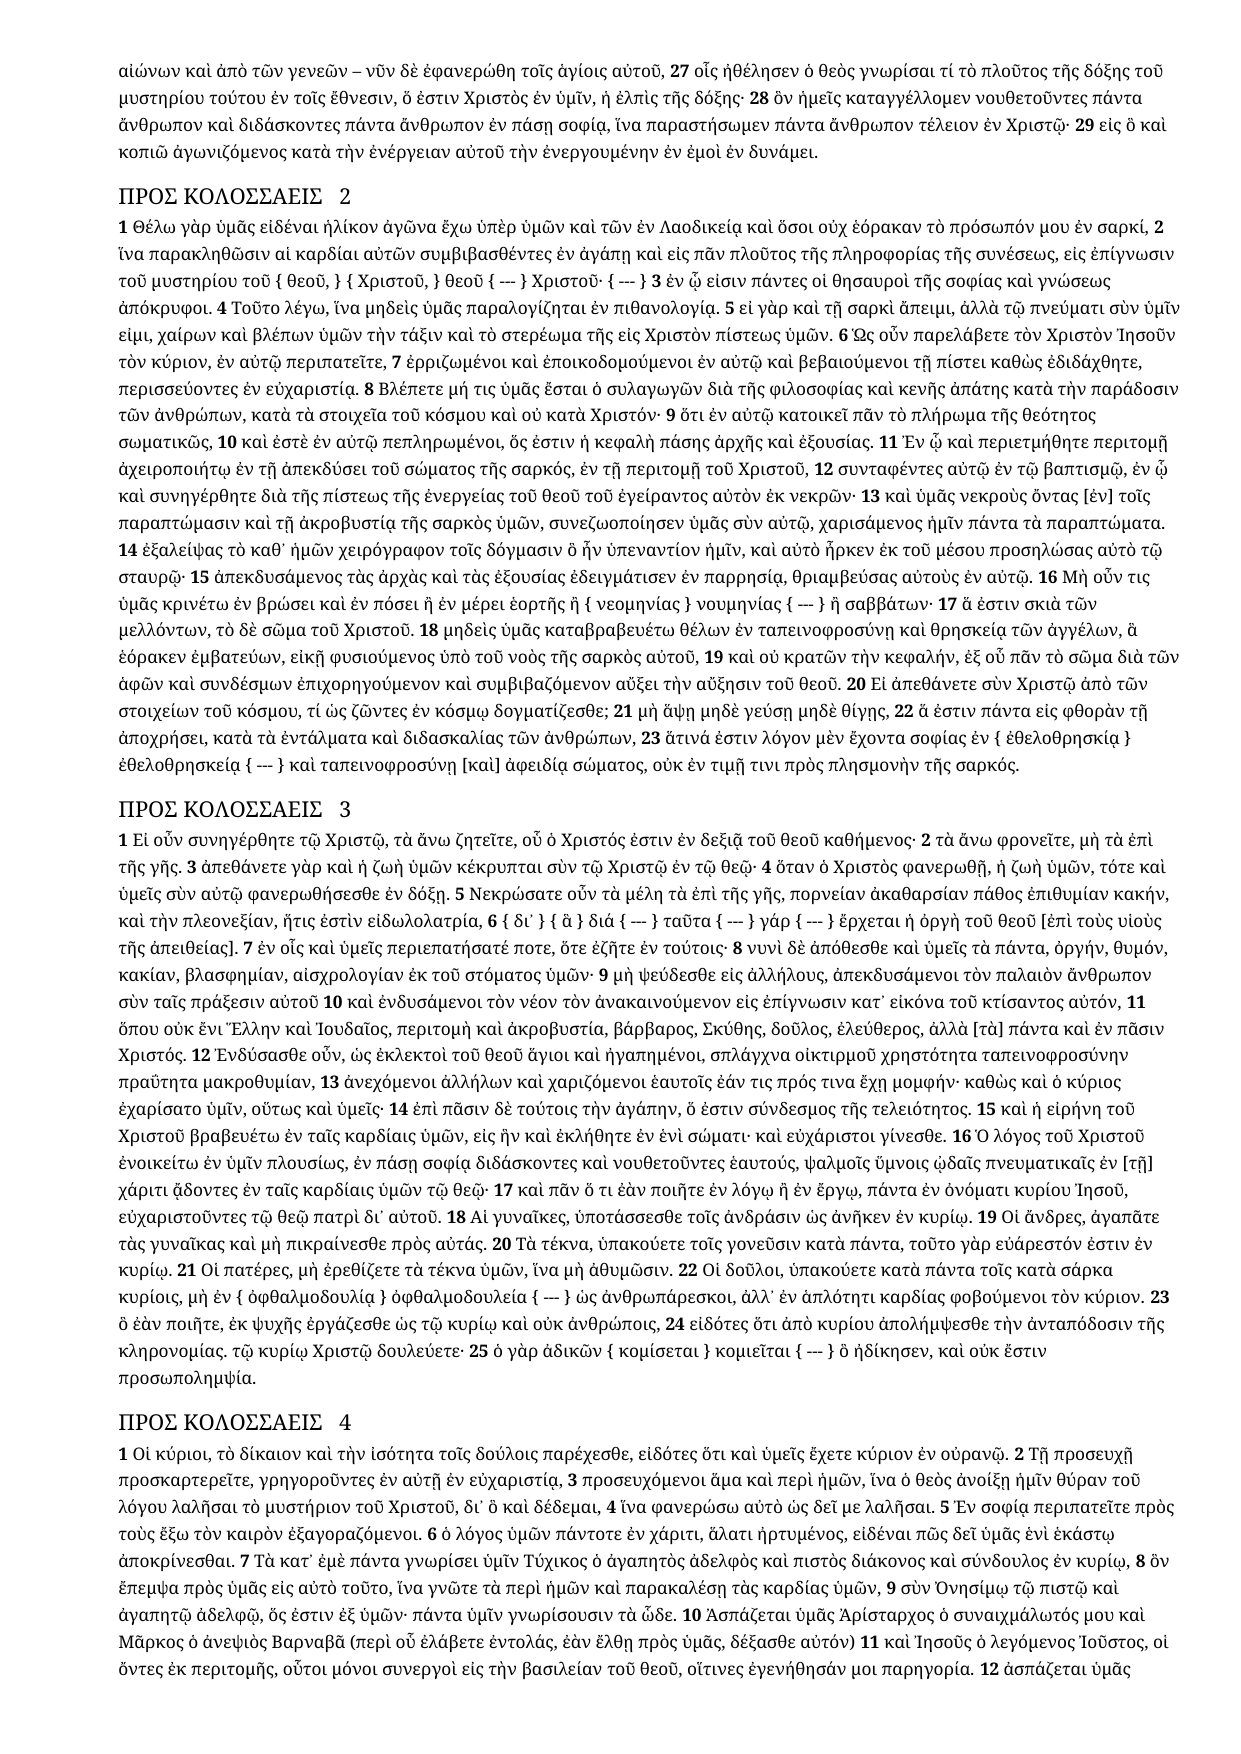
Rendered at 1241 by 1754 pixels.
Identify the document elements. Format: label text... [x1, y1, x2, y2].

text αἰώνων καὶ ἀπὸ τῶν γενεῶν – νῦν δὲ ἐφανερώθη τοῖς ἁγίοις αὐτοῦ, 27 οἷς ἠθέλησεν ὁ θεὸς γνωρίσαι τί τὸ πλοῦτος τῆς δόξης τοῦ μυστηρίου τούτου ἐν τοῖς ἔθνεσιν, ὅ ἐστιν Χριστὸς ἐν ὑμῖν, ἡ ἐλπὶς τῆς δόξης· 28 ὃν ἡμεῖς καταγγέλλομεν νουθετοῦντες πάντα ἄνθρωπον καὶ διδάσκοντες πάντα ἄνθρωπον ἐν πάσῃ σοφίᾳ, ἵνα παραστήσωμεν πάντα ἄνθρωπον τέλειον ἐν Χριστῷ· 29 εἰς ὃ καὶ κοπιῶ ἀγωνιζόμενος κατὰ τὴν ἐνέργειαν αὐτοῦ τὴν ἐνεργουμένην ἐν ἐμοὶ ἐν δυνάμει. [118, 59, 1181, 163]
text ΠΡΟΣ ΚΟΛΟΣΣΑΕΙΣ 4 [118, 1407, 1181, 1437]
text ΠΡΟΣ ΚΟΛΟΣΣΑΕΙΣ 3 [118, 794, 1181, 824]
text 1 Οἱ κύριοι, τὸ δίκαιον καὶ τὴν ἰσότητα τοῖς δούλοις παρέχεσθε, εἰδότες ὅτι καὶ ὑμεῖς ἔχετε κύριον ἐν οὐρανῷ. 2 Τῇ προσευχῇ προσκαρτερεῖτε, γρηγοροῦντες ἐν αὐτῇ ἐν εὐχαριστίᾳ, 3 προσευχόμενοι ἅμα καὶ περὶ ἡμῶν, ἵνα ὁ θεὸς ἀνοίξῃ ἡμῖν θύραν τοῦ λόγου λαλῆσαι τὸ μυστήριον τοῦ Χριστοῦ, δι᾽ ὃ καὶ δέδεμαι, 4 ἵνα φανερώσω αὐτὸ ὡς δεῖ με λαλῆσαι. 5 Ἐν σοφίᾳ περιπατεῖτε πρὸς τοὺς ἔξω τὸν καιρὸν ἐξαγοραζόμενοι. 6 ὁ λόγος ὑμῶν πάντοτε ἐν χάριτι, ἅλατι ἠρτυμένος, εἰδέναι πῶς δεῖ ὑμᾶς ἑνὶ ἑκάστῳ ἀποκρίνεσθαι. 7 Τὰ κατ᾽ ἐμὲ πάντα γνωρίσει ὑμῖν Τύχικος ὁ ἀγαπητὸς ἀδελφὸς καὶ πιστὸς διάκονος καὶ σύνδουλος ἐν κυρίῳ, 8 ὃν ἔπεμψα πρὸς ὑμᾶς εἰς αὐτὸ τοῦτο, ἵνα γνῶτε τὰ περὶ ἡμῶν καὶ παρακαλέσῃ τὰς καρδίας ὑμῶν, 9 σὺν Ὀνησίμῳ τῷ πιστῷ καὶ ἀγαπητῷ ἀδελφῷ, ὅς ἐστιν ἐξ ὑμῶν· πάντα ὑμῖν γνωρίσουσιν τὰ ὧδε. 10 Ἀσπάζεται ὑμᾶς Ἀρίσταρχος ὁ συναιχμάλωτός μου καὶ Μᾶρκος ὁ ἀνεψιὸς Βαρναβᾶ (περὶ οὗ ἐλάβετε ἐντολάς, ἐὰν ἔλθῃ πρὸς ὑμᾶς, δέξασθε αὐτόν) 11 καὶ Ἰησοῦς ὁ λεγόμενος Ἰοῦστος, οἱ ὄντες ἐκ περιτομῆς, οὗτοι μόνοι συνεργοὶ εἰς τὴν βασιλείαν τοῦ θεοῦ, οἵτινες ἐγενήθησάν μοι παρηγορία. 12 ἀσπάζεται ὑμᾶς [118, 1442, 1181, 1680]
text 1 Θέλω γὰρ ὑμᾶς εἰδέναι ἡλίκον ἀγῶνα ἔχω ὑπὲρ ὑμῶν καὶ τῶν ἐν Λαοδικείᾳ καὶ ὅσοι οὐχ ἑόρακαν τὸ πρόσωπόν μου ἐν σαρκί, 2 ἵνα παρακληθῶσιν αἱ καρδίαι αὐτῶν συμβιβασθέντες ἐν ἀγάπῃ καὶ εἰς πᾶν πλοῦτος τῆς πληροφορίας τῆς συνέσεως, εἰς ἐπίγνωσιν τοῦ μυστηρίου τοῦ { θεοῦ, } { Χριστοῦ, } θεοῦ { --- } Χριστοῦ· { --- } 3 ἐν ᾧ εἰσιν πάντες οἱ θησαυροὶ τῆς σοφίας καὶ γνώσεως ἀπόκρυφοι. 4 Τοῦτο λέγω, ἵνα μηδεὶς ὑμᾶς παραλογίζηται ἐν πιθανολογίᾳ. 5 εἰ γὰρ καὶ τῇ σαρκὶ ἄπειμι, ἀλλὰ τῷ πνεύματι σὺν ὑμῖν εἰμι, χαίρων καὶ βλέπων ὑμῶν τὴν τάξιν καὶ τὸ στερέωμα τῆς εἰς Χριστὸν πίστεως ὑμῶν. 6 Ὡς οὖν παρελάβετε τὸν Χριστὸν Ἰησοῦν τὸν κύριον, ἐν αὐτῷ περιπατεῖτε, 7 ἐρριζωμένοι καὶ ἐποικοδομούμενοι ἐν αὐτῷ καὶ βεβαιούμενοι τῇ πίστει καθὼς ἐδιδάχθητε, περισσεύοντες ἐν εὐχαριστίᾳ. 8 Βλέπετε μή τις ὑμᾶς ἔσται ὁ συλαγωγῶν διὰ τῆς φιλοσοφίας καὶ κενῆς ἀπάτης κατὰ τὴν παράδοσιν τῶν ἀνθρώπων, κατὰ τὰ στοιχεῖα τοῦ κόσμου καὶ οὐ κατὰ Χριστόν· 9 ὅτι ἐν αὐτῷ κατοικεῖ πᾶν τὸ πλήρωμα τῆς θεότητος σωματικῶς, 10 καὶ ἐστὲ ἐν αὐτῷ πεπληρωμένοι, ὅς ἐστιν ἡ κεφαλὴ πάσης ἀρχῆς καὶ ἐξουσίας. 11 Ἐν ᾧ καὶ περιετμήθητε περιτομῇ ἀχειροποιήτῳ ἐν τῇ ἀπεκδύσει τοῦ σώματος τῆς σαρκός, ἐν τῇ περιτομῇ τοῦ Χριστοῦ, 12 συνταφέντες αὐτῷ ἐν τῷ βαπτισμῷ, ἐν ᾧ καὶ συνηγέρθητε διὰ τῆς πίστεως τῆς ἐνεργείας τοῦ θεοῦ τοῦ ἐγείραντος αὐτὸν ἐκ νεκρῶν· 13 καὶ ὑμᾶς νεκροὺς ὄντας [ἐν] τοῖς παραπτώμασιν καὶ τῇ ἀκροβυστίᾳ τῆς σαρκὸς ὑμῶν, συνεζωοποίησεν ὑμᾶς σὺν αὐτῷ, χαρισάμενος ἡμῖν πάντα τὰ παραπτώματα. 14 ἐξαλείψας τὸ καθ᾽ ἡμῶν χειρόγραφον τοῖς δόγμασιν ὃ ἦν ὑπεναντίον ἡμῖν, καὶ αὐτὸ ἦρκεν ἐκ τοῦ μέσου προσηλώσας αὐτὸ τῷ σταυρῷ· 15 ἀπεκδυσάμενος τὰς ἀρχὰς καὶ τὰς ἐξουσίας ἐδειγμάτισεν ἐν παρρησίᾳ, θριαμβεύσας αὐτοὺς ἐν αὐτῷ. 16 Μὴ οὖν τις ὑμᾶς κρινέτω ἐν βρώσει καὶ ἐν πόσει ἢ ἐν μέρει ἑορτῆς ἢ { νεομηνίας } νουμηνίας { --- } ἢ σαββάτων· 17 ἅ ἐστιν σκιὰ τῶν μελλόντων, τὸ δὲ σῶμα τοῦ Χριστοῦ. 18 μηδεὶς ὑμᾶς καταβραβευέτω θέλων ἐν ταπεινοφροσύνῃ καὶ θρησκείᾳ τῶν ἀγγέλων, ἃ ἑόρακεν ἐμβατεύων, εἰκῇ φυσιούμενος ὑπὸ τοῦ νοὸς τῆς σαρκὸς αὐτοῦ, 19 καὶ οὐ κρατῶν τὴν κεφαλήν, ἐξ οὗ πᾶν τὸ σῶμα διὰ τῶν ἁφῶν καὶ συνδέσμων ἐπιχορηγούμενον καὶ συμβιβαζόμενον αὔξει τὴν αὔξησιν τοῦ θεοῦ. 20 Εἰ ἀπεθάνετε σὺν Χριστῷ ἀπὸ τῶν στοιχείων τοῦ κόσμου, τί ὡς ζῶντες ἐν κόσμῳ δογματίζεσθε; 21 μὴ ἅψῃ μηδὲ γεύσῃ μηδὲ θίγῃς, 22 ἅ ἐστιν πάντα εἰς φθορὰν τῇ ἀποχρήσει, κατὰ τὰ ἐντάλματα καὶ διδασκαλίας τῶν ἀνθρώπων, 23 ἅτινά ἐστιν λόγον μὲν ἔχοντα σοφίας ἐν { ἐθελοθρησκίᾳ } ἐθελοθρησκείᾳ { --- } καὶ ταπεινοφροσύνῃ [καὶ] ἀφειδίᾳ σώματος, οὐκ ἐν τιμῇ τινι πρὸς πλησμονὴν τῆς σαρκός. [118, 215, 1181, 776]
text 1 Εἰ οὖν συνηγέρθητε τῷ Χριστῷ, τὰ ἄνω ζητεῖτε, οὗ ὁ Χριστός ἐστιν ἐν δεξιᾷ τοῦ θεοῦ καθήμενος· 2 τὰ ἄνω φρονεῖτε, μὴ τὰ ἐπὶ τῆς γῆς. 3 ἀπεθάνετε γὰρ καὶ ἡ ζωὴ ὑμῶν κέκρυπται σὺν τῷ Χριστῷ ἐν τῷ θεῷ· 4 ὅταν ὁ Χριστὸς φανερωθῇ, ἡ ζωὴ ὑμῶν, τότε καὶ ὑμεῖς σὺν αὐτῷ φανερωθήσεσθε ἐν δόξῃ. 5 Νεκρώσατε οὖν τὰ μέλη τὰ ἐπὶ τῆς γῆς, πορνείαν ἀκαθαρσίαν πάθος ἐπιθυμίαν κακήν, καὶ τὴν πλεονεξίαν, ἥτις ἐστὶν εἰδωλολατρία, 6 { δι᾽ } { ἃ } διά { --- } ταῦτα { --- } γάρ { --- } ἔρχεται ἡ ὀργὴ τοῦ θεοῦ [ἐπὶ τοὺς υἱοὺς τῆς ἀπειθείας]. 7 ἐν οἷς καὶ ὑμεῖς περιεπατήσατέ ποτε, ὅτε ἐζῆτε ἐν τούτοις· 8 νυνὶ δὲ ἀπόθεσθε καὶ ὑμεῖς τὰ πάντα, ὀργήν, θυμόν, κακίαν, βλασφημίαν, αἰσχρολογίαν ἐκ τοῦ στόματος ὑμῶν· 9 μὴ ψεύδεσθε εἰς ἀλλήλους, ἀπεκδυσάμενοι τὸν παλαιὸν ἄνθρωπον σὺν ταῖς πράξεσιν αὐτοῦ 10 καὶ ἐνδυσάμενοι τὸν νέον τὸν ἀνακαινούμενον εἰς ἐπίγνωσιν κατ᾽ εἰκόνα τοῦ κτίσαντος αὐτόν, 11 ὅπου οὐκ ἔνι Ἕλλην καὶ Ἰουδαῖος, περιτομὴ καὶ ἀκροβυστία, βάρβαρος, Σκύθης, δοῦλος, ἐλεύθερος, ἀλλὰ [τὰ] πάντα καὶ ἐν πᾶσιν Χριστός. 12 Ἐνδύσασθε οὖν, ὡς ἐκλεκτοὶ τοῦ θεοῦ ἅγιοι καὶ ἠγαπημένοι, σπλάγχνα οἰκτιρμοῦ χρηστότητα ταπεινοφροσύνην πραΰτητα μακροθυμίαν, 13 ἀνεχόμενοι ἀλλήλων καὶ χαριζόμενοι ἑαυτοῖς ἐάν τις πρός τινα ἔχῃ μομφήν· καθὼς καὶ ὁ κύριος ἐχαρίσατο ὑμῖν, οὕτως καὶ ὑμεῖς· 14 ἐπὶ πᾶσιν δὲ τούτοις τὴν ἀγάπην, ὅ ἐστιν σύνδεσμος τῆς τελειότητος. 15 καὶ ἡ εἰρήνη τοῦ Χριστοῦ βραβευέτω ἐν ταῖς καρδίαις ὑμῶν, εἰς ἣν καὶ ἐκλήθητε ἐν ἑνὶ σώματι· καὶ εὐχάριστοι γίνεσθε. 16 Ὁ λόγος τοῦ Χριστοῦ ἐνοικείτω ἐν ὑμῖν πλουσίως, ἐν πάσῃ σοφίᾳ διδάσκοντες καὶ νουθετοῦντες ἑαυτούς, ψαλμοῖς ὕμνοις ᾠδαῖς πνευματικαῖς ἐν [τῇ] χάριτι ᾄδοντες ἐν ταῖς καρδίαις ὑμῶν τῷ θεῷ· 17 καὶ πᾶν ὅ τι ἐὰν ποιῆτε ἐν λόγῳ ἢ ἐν ἔργῳ, πάντα ἐν ὀνόματι κυρίου Ἰησοῦ, εὐχαριστοῦντες τῷ θεῷ πατρὶ δι᾽ αὐτοῦ. 18 Αἱ γυναῖκες, ὑποτάσσεσθε τοῖς ἀνδράσιν ὡς ἀνῆκεν ἐν κυρίῳ. 19 Οἱ ἄνδρες, ἀγαπᾶτε τὰς γυναῖκας καὶ μὴ πικραίνεσθε πρὸς αὐτάς. 20 Τὰ τέκνα, ὑπακούετε τοῖς γονεῦσιν κατὰ πάντα, τοῦτο γὰρ εὐάρεστόν ἐστιν ἐν κυρίῳ. 21 Οἱ πατέρες, μὴ ἐρεθίζετε τὰ τέκνα ὑμῶν, ἵνα μὴ ἀθυμῶσιν. 22 Οἱ δοῦλοι, ὑπακούετε κατὰ πάντα τοῖς κατὰ σάρκα κυρίοις, μὴ ἐν { ὀφθαλμοδουλίᾳ } ὀφθαλμοδουλεία { --- } ὡς ἀνθρωπάρεσκοι, ἀλλ᾽ ἐν ἁπλότητι καρδίας φοβούμενοι τὸν κύριον. 23 ὃ ἐὰν ποιῆτε, ἐκ ψυχῆς ἐργάζεσθε ὡς τῷ κυρίῳ καὶ οὐκ ἀνθρώποις, 24 εἰδότες ὅτι ἀπὸ κυρίου ἀπολήμψεσθε τὴν ἀνταπόδοσιν τῆς κληρονομίας. τῷ κυρίῳ Χριστῷ δουλεύετε· 25 ὁ γὰρ ἀδικῶν { κομίσεται } κομιεῖται { --- } ὃ ἠδίκησεν, καὶ οὐκ ἔστιν προσωπολημψία. [118, 828, 1181, 1389]
text ΠΡΟΣ ΚΟΛΟΣΣΑΕΙΣ 2 [118, 181, 1181, 211]
